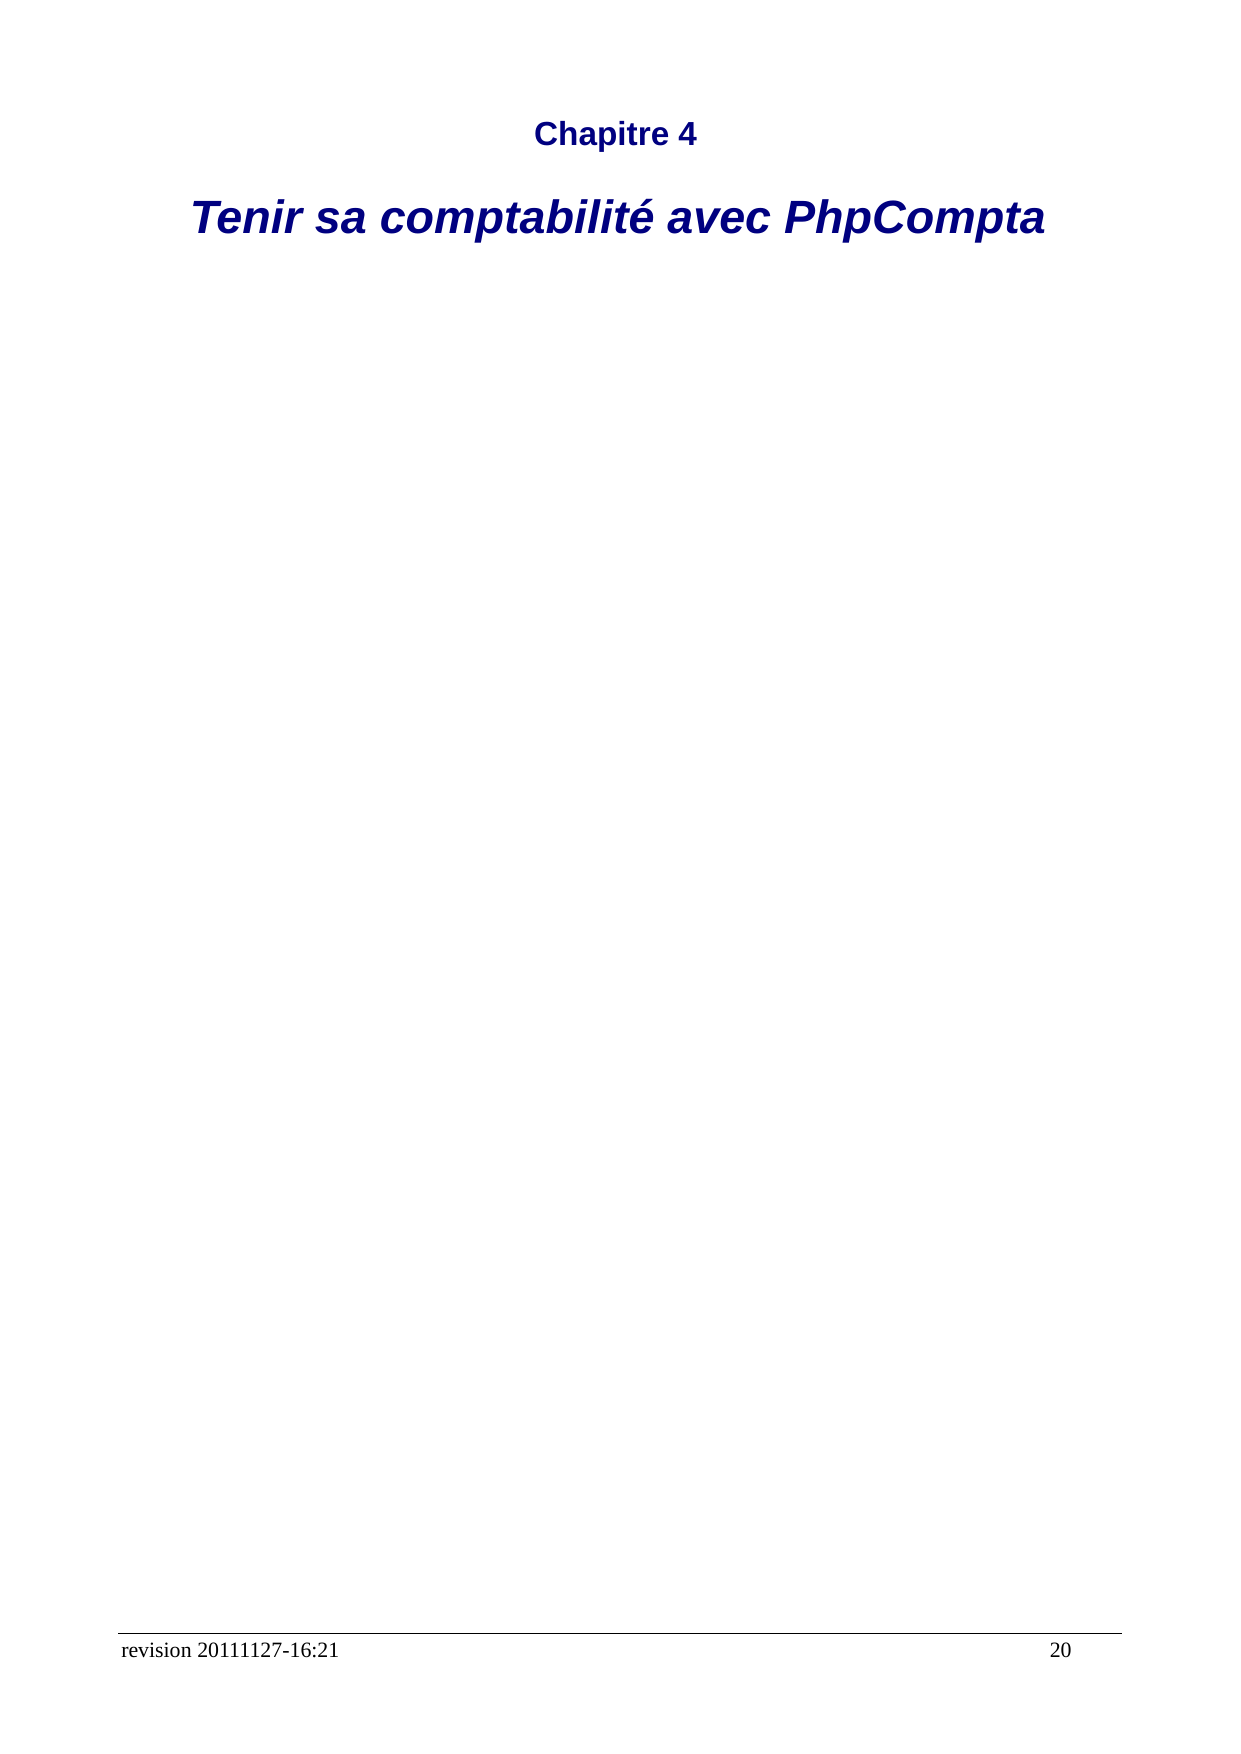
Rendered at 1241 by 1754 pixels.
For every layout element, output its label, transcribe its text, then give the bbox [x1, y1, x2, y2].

subtitle Chapitre 4 [118, 113, 1122, 152]
subtitle Tenir sa comptabilité avec PhpCompta [118, 189, 1122, 243]
